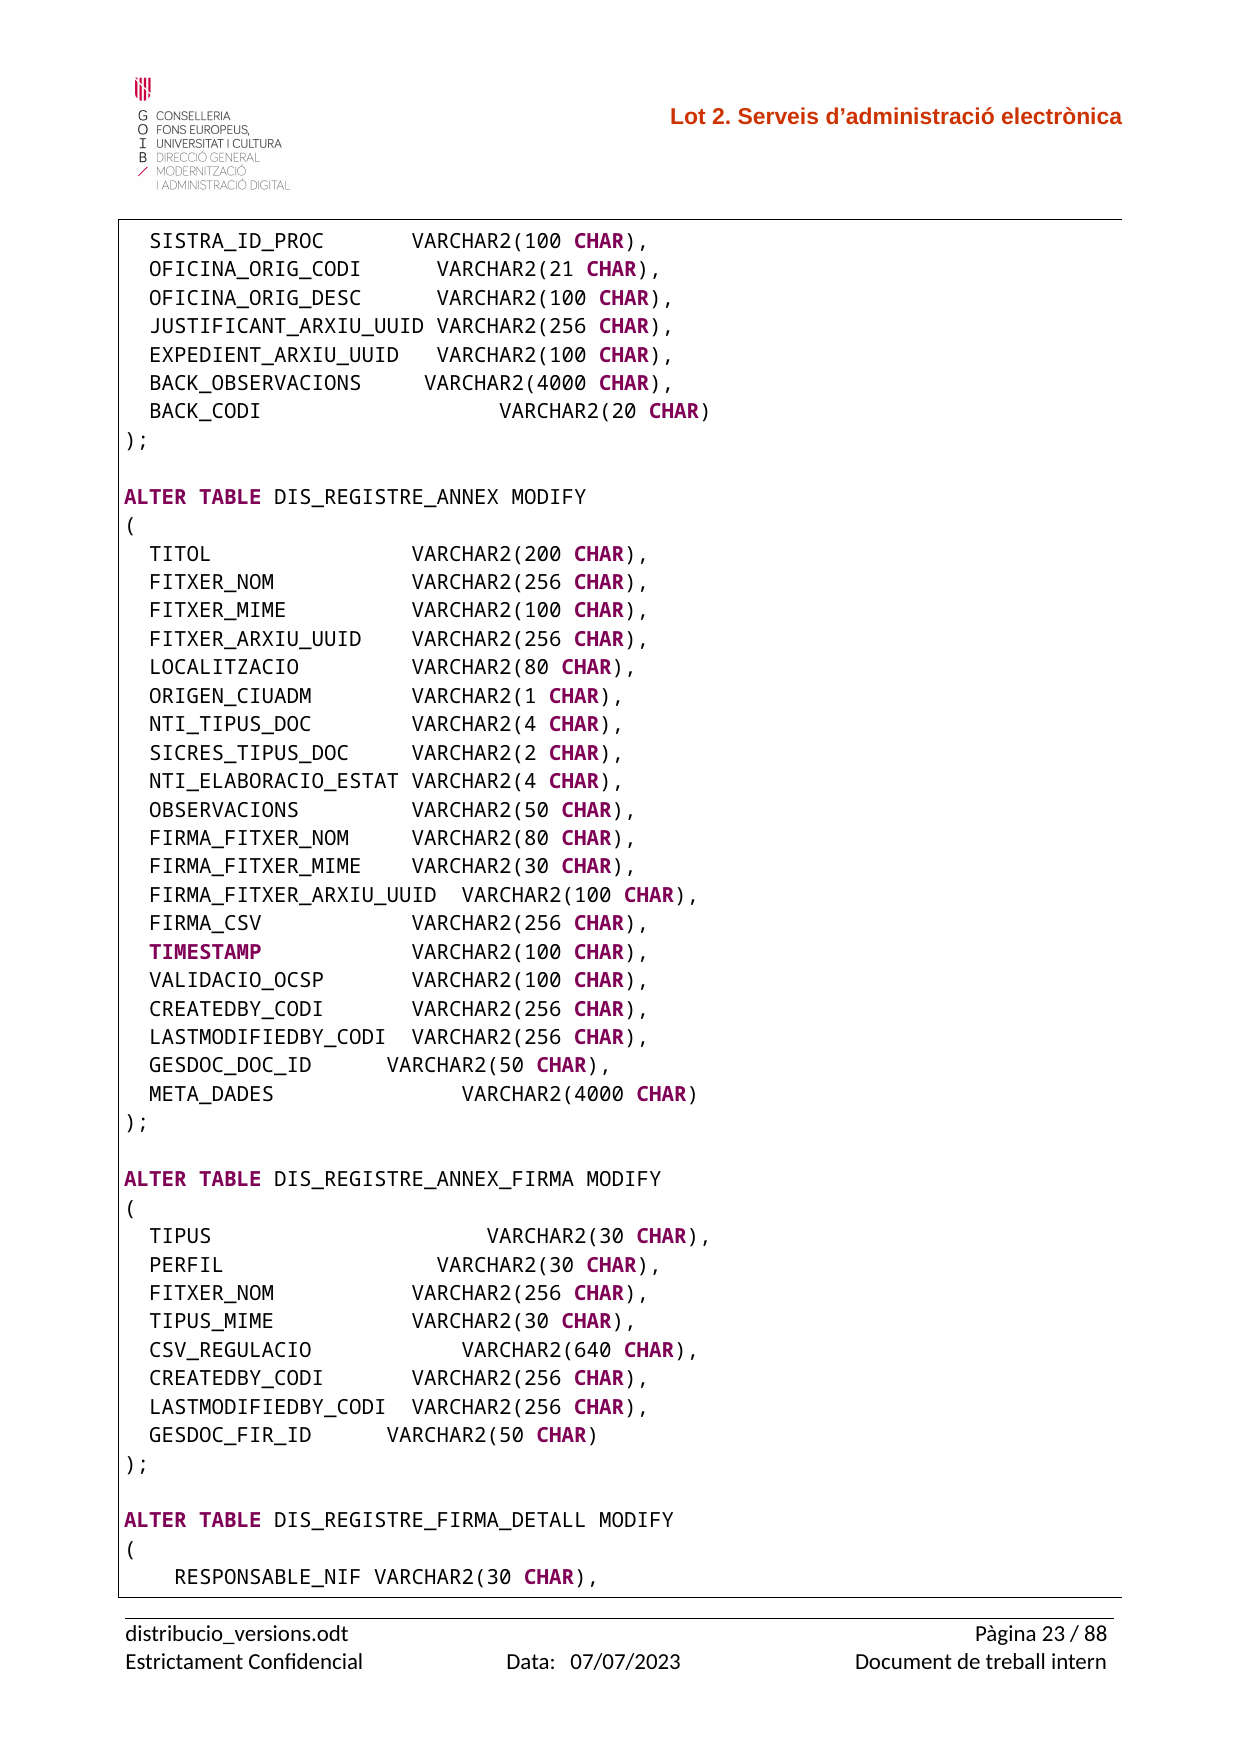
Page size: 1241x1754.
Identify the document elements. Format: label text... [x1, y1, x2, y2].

picture [126, 70, 299, 197]
table_header SISTRA_ID_PROC VARCHAR2(100 CHAR), OFICINA_ORIG_CODI VARCHAR2(21 CHAR), OFICINA_ORIG_DESC VARCHAR2(100 CHAR), JUSTIFICANT_ARXIU_UUID VARCHAR2(256 CHAR), EXPEDIENT_ARXIU_UUID VARCHAR2(100 CHAR), BACK_OBSERVACIONS VARCHAR2(4000 CHAR), BACK_CODI VARCHAR2(20 CHAR) ); ALTER TABLE DIS_REGISTRE_ANNEX MODIFY ( TITOL VARCHAR2(200 CHAR), FITXER_NOM VARCHAR2(256 CHAR), FITXER_MIME VARCHAR2(100 CHAR), FITXER_ARXIU_UUID VARCHAR2(256 CHAR), LOCALITZACIO VARCHAR2(80 CHAR), ORIGEN_CIUADM VARCHAR2(1 CHAR), NTI_TIPUS_DOC VARCHAR2(4 CHAR), SICRES_TIPUS_DOC VARCHAR2(2 CHAR), NTI_ELABORACIO_ESTAT VARCHAR2(4 CHAR), OBSERVACIONS VARCHAR2(50 CHAR), FIRMA_FITXER_NOM VARCHAR2(80 CHAR), FIRMA_FITXER_MIME VARCHAR2(30 CHAR), FIRMA_FITXER_ARXIU_UUID VARCHAR2(100 CHAR), FIRMA_CSV VARCHAR2(256 CHAR), TIMESTAMP VARCHAR2(100 CHAR), VALIDACIO_OCSP VARCHAR2(100 CHAR), CREATEDBY_CODI VARCHAR2(256 CHAR), LASTMODIFIEDBY_CODI VARCHAR2(256 CHAR), GESDOC_DOC_ID VARCHAR2(50 CHAR), META_DADES VARCHAR2(4000 CHAR) ); ALTER TABLE DIS_REGISTRE_ANNEX_FIRMA MODIFY ( TIPUS VARCHAR2(30 CHAR), PERFIL VARCHAR2(30 CHAR), FITXER_NOM VARCHAR2(256 CHAR), TIPUS_MIME VARCHAR2(30 CHAR), CSV_REGULACIO VARCHAR2(640 CHAR), CREATEDBY_CODI VARCHAR2(256 CHAR), LASTMODIFIEDBY_CODI VARCHAR2(256 CHAR), GESDOC_FIR_ID VARCHAR2(50 CHAR) ); ALTER TABLE DIS_REGISTRE_FIRMA_DETALL MODIFY ( RESPONSABLE_NIF VARCHAR2(30 CHAR), [119, 220, 1122, 1597]
